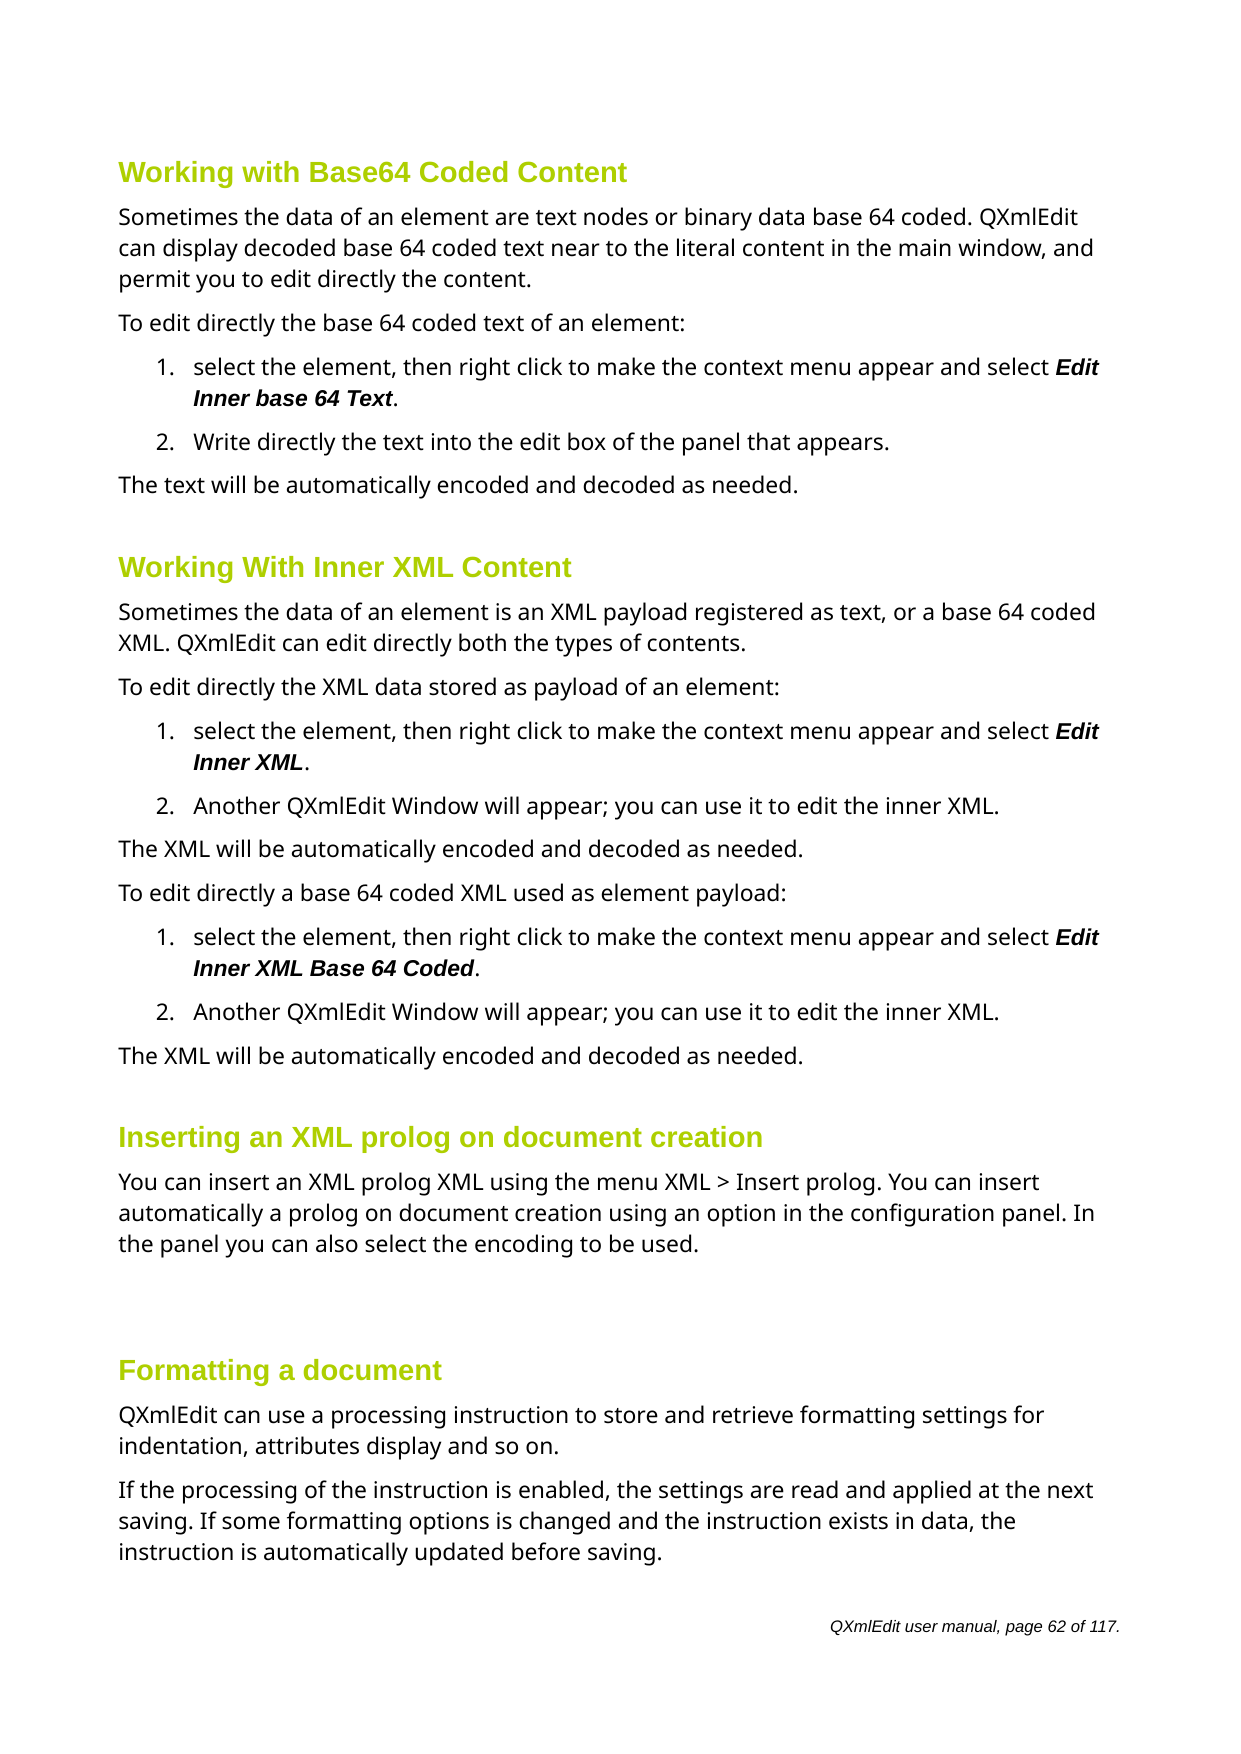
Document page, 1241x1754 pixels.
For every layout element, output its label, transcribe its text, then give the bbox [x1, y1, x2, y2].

text The text will be automatically encoded and decoded as needed. [118, 469, 1122, 501]
subtitle Working With Inner XML Content [118, 550, 1122, 583]
text Sometimes the data of an element are text nodes or binary data base 64 coded. QXmlEdit can display decoded base 64 coded text near to the literal content in the main window, and permit you to edit directly the content. [118, 201, 1122, 294]
text The XML will be automatically encoded and decoded as needed. [118, 833, 1122, 864]
list Another QXmlEdit Window will appear; you can use it to edit the inner XML. [156, 789, 1122, 821]
text To edit directly the base 64 coded text of an element: [118, 307, 1122, 338]
list Write directly the text into the edit box of the panel that appears. [156, 426, 1122, 457]
text The XML will be automatically encoded and decoded as needed. [118, 1039, 1122, 1071]
subtitle Working with Base64 Coded Content [118, 155, 1122, 188]
subtitle Inserting an XML prolog on document creation [118, 1120, 1122, 1153]
list select the element, then right click to make the context menu appear and select Edit Inner base 64 Text. [156, 351, 1122, 413]
text If the processing of the instruction is enabled, the settings are read and applied at the next saving. If some formatting options is changed and the instruction exists in data, the instruction is automatically updated before saving. [118, 1473, 1122, 1567]
subtitle Formatting a document [118, 1353, 1122, 1386]
text Sometimes the data of an element is an XML payload registered as text, or a base 64 coded XML. QXmlEdit can edit directly both the types of contents. [118, 596, 1122, 658]
list Another QXmlEdit Window will appear; you can use it to edit the inner XML. [156, 996, 1122, 1027]
list select the element, then right click to make the context menu appear and select Edit Inner XML Base 64 Coded. [156, 921, 1122, 983]
text To edit directly the XML data stored as payload of an element: [118, 671, 1122, 702]
text QXmlEdit can use a processing instruction to store and retrieve formatting settings for indentation, attributes display and so on. [118, 1398, 1122, 1461]
text To edit directly a base 64 coded XML used as element payload: [118, 877, 1122, 908]
text You can insert an XML prolog XML using the menu XML > Insert prolog. You can insert automatically a prolog on document creation using an option in the configuration panel. In the panel you can also select the encoding to be used. [118, 1166, 1122, 1260]
list select the element, then right click to make the context menu appear and select Edit Inner XML. [156, 714, 1122, 777]
